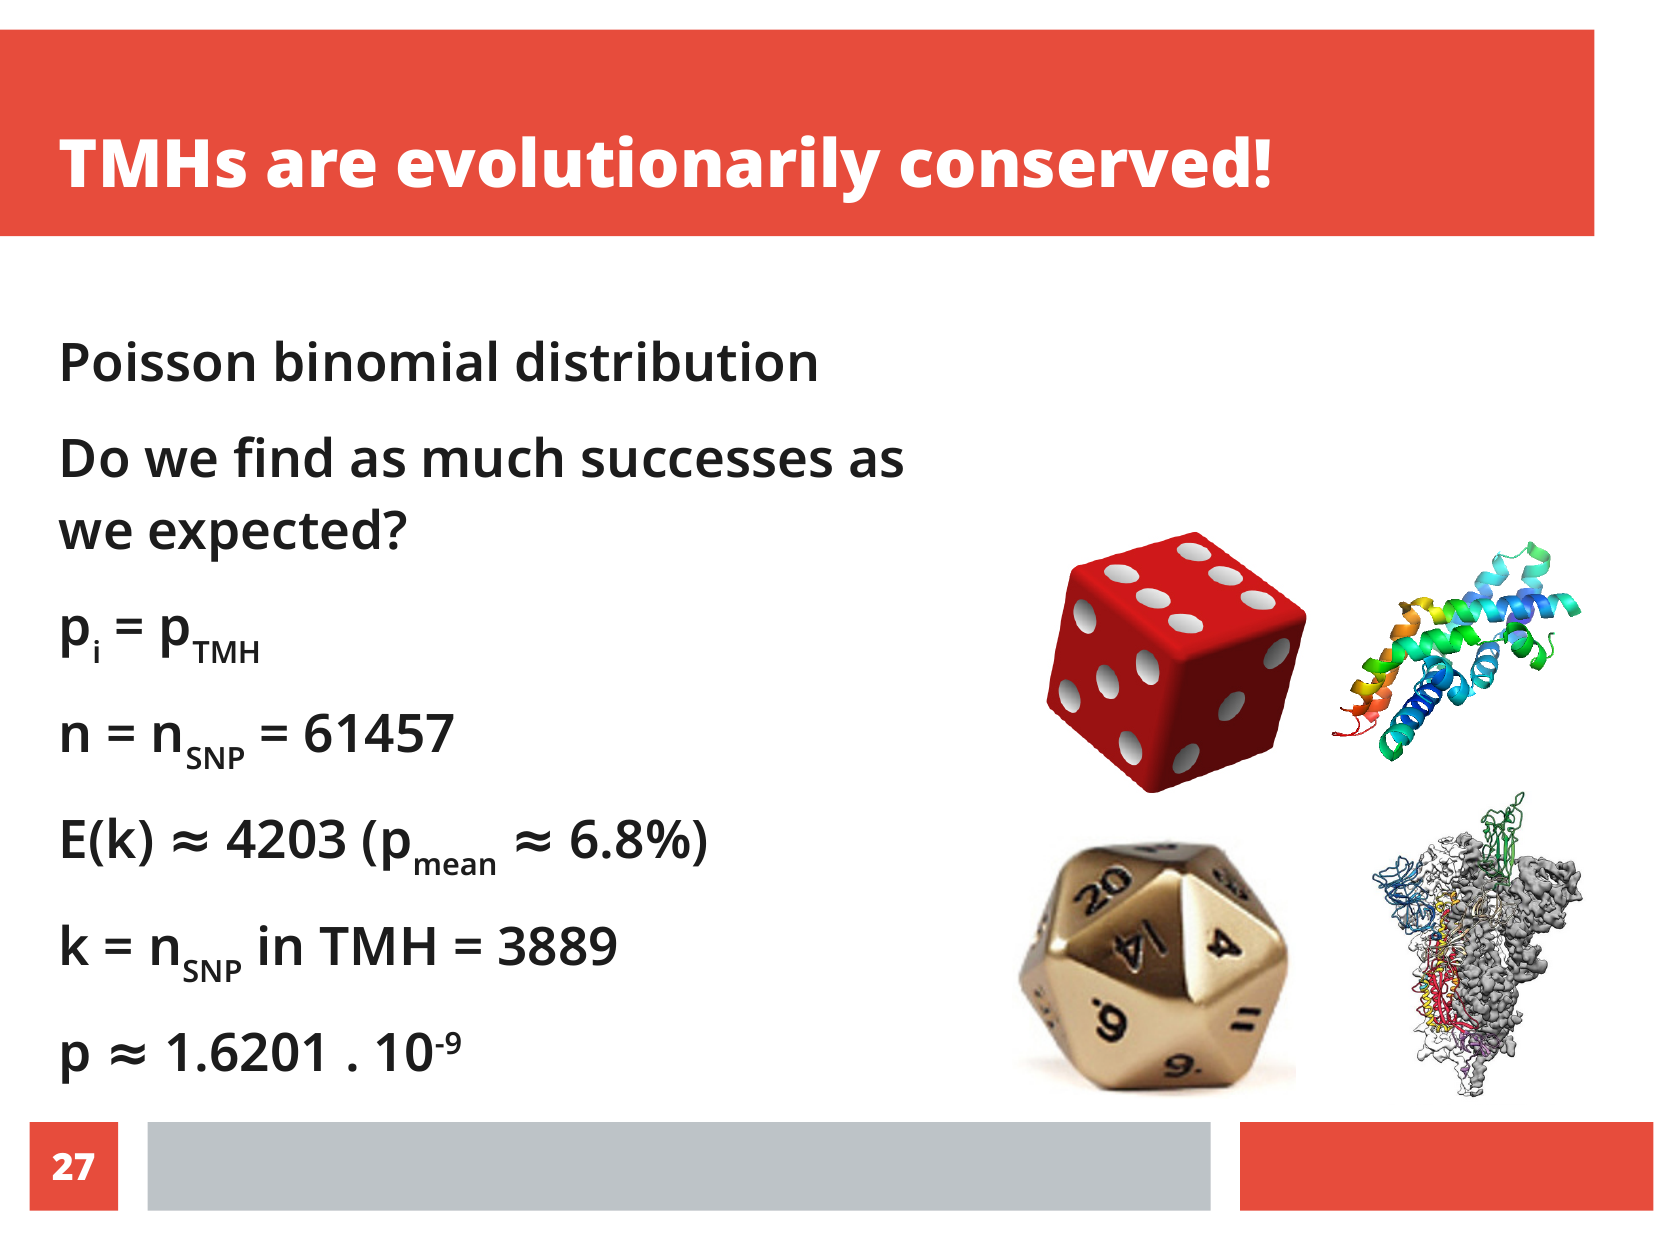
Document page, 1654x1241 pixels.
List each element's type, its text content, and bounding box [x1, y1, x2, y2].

list Poisson binomial distribution Do we find as much successes as we expected? pi = pTMH n = nSNP = 61457 E(k) ≈ 4203 (pmean ≈ 6.8%) k = nSNP in TMH = 3889 p ≈ 1.6201 . 10-9 [59, 324, 916, 1093]
picture [1033, 509, 1643, 1105]
title TMHs are evolutionarily conserved! [59, 59, 1595, 207]
picture [1012, 834, 1296, 1099]
